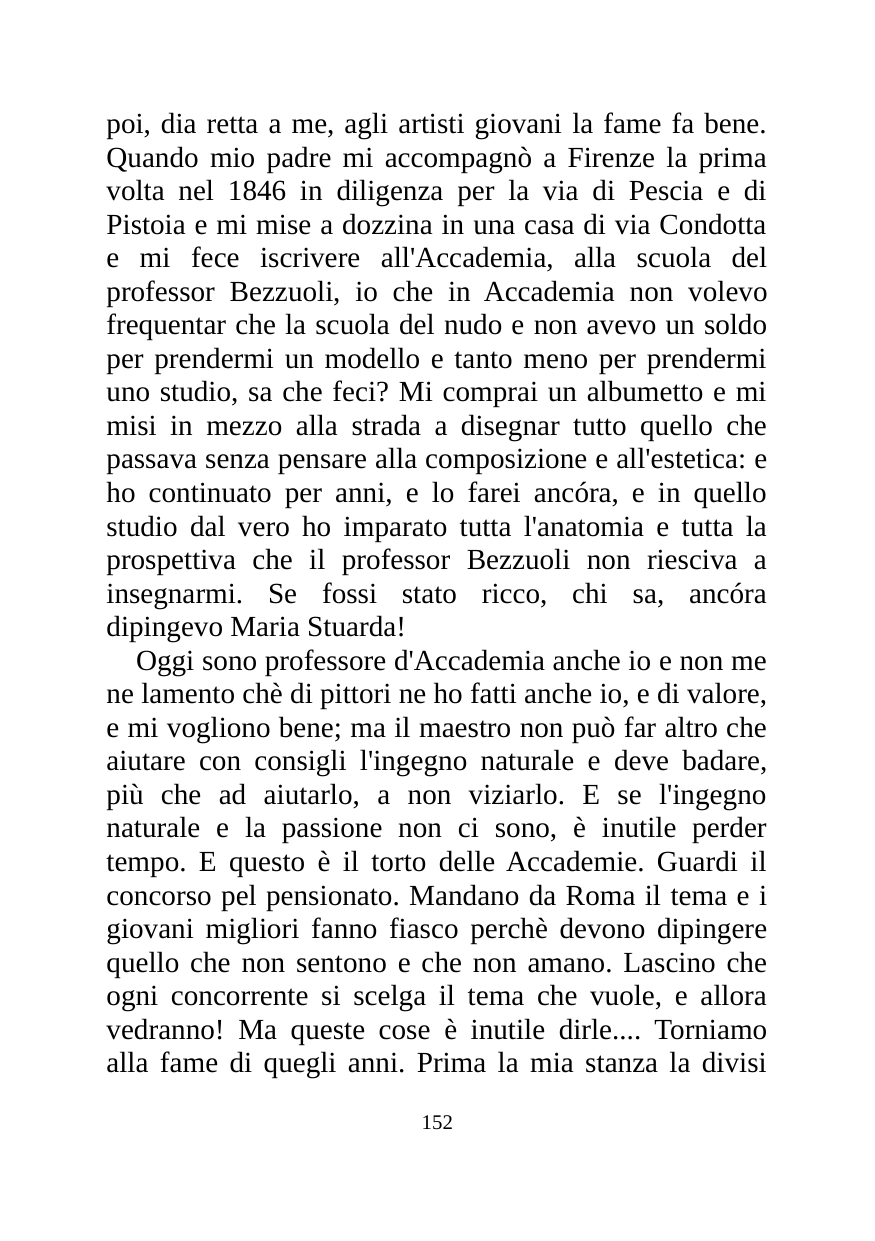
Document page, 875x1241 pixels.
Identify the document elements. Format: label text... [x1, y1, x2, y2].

text poi, dia retta a me, agli artisti giovani la fame fa bene. Quando mio padre mi accompagnò a Firenze la prima volta nel 1846 in diligenza per la via di Pescia e di Pistoia e mi mise a dozzina in una casa di via Condotta e mi fece iscrivere all'Accademia, alla scuola del professor Bezzuoli, io che in Accademia non volevo frequentar che la scuola del nudo e non avevo un soldo per prendermi un modello e tanto meno per prendermi uno studio, sa che feci? Mi comprai un albumetto e mi misi in mezzo alla strada a disegnar tutto quello che passava senza pensare alla composizione e all'estetica: e ho continuato per anni, e lo farei ancóra, e in quello studio dal vero ho imparato tutta l'anatomia e tutta la prospettiva che il professor Bezzuoli non riesciva a insegnarmi. Se fossi stato ricco, chi sa, ancóra dipingevo Maria Stuarda! [106, 106, 768, 643]
text Oggi sono professore d'Accademia anche io e non me ne lamento chè di pittori ne ho fatti anche io, e di valore, e mi vogliono bene; ma il maestro non può far altro che aiutare con consigli l'ingegno naturale e deve badare, più che ad aiutarlo, a non viziarlo. E se l'ingegno naturale e la passione non ci sono, è inutile perder tempo. E questo è il torto delle Accademie. Guardi il concorso pel pensionato. Mandano da Roma il tema e i giovani migliori fanno fiasco perchè devono dipingere quello che non sentono e che non amano. Lascino che ogni concorrente si scelga il tema che vuole, e allora vedranno! Ma queste cose è inutile dirle.... Torniamo alla fame di quegli anni. Prima la mia stanza la divisi [106, 643, 768, 1079]
